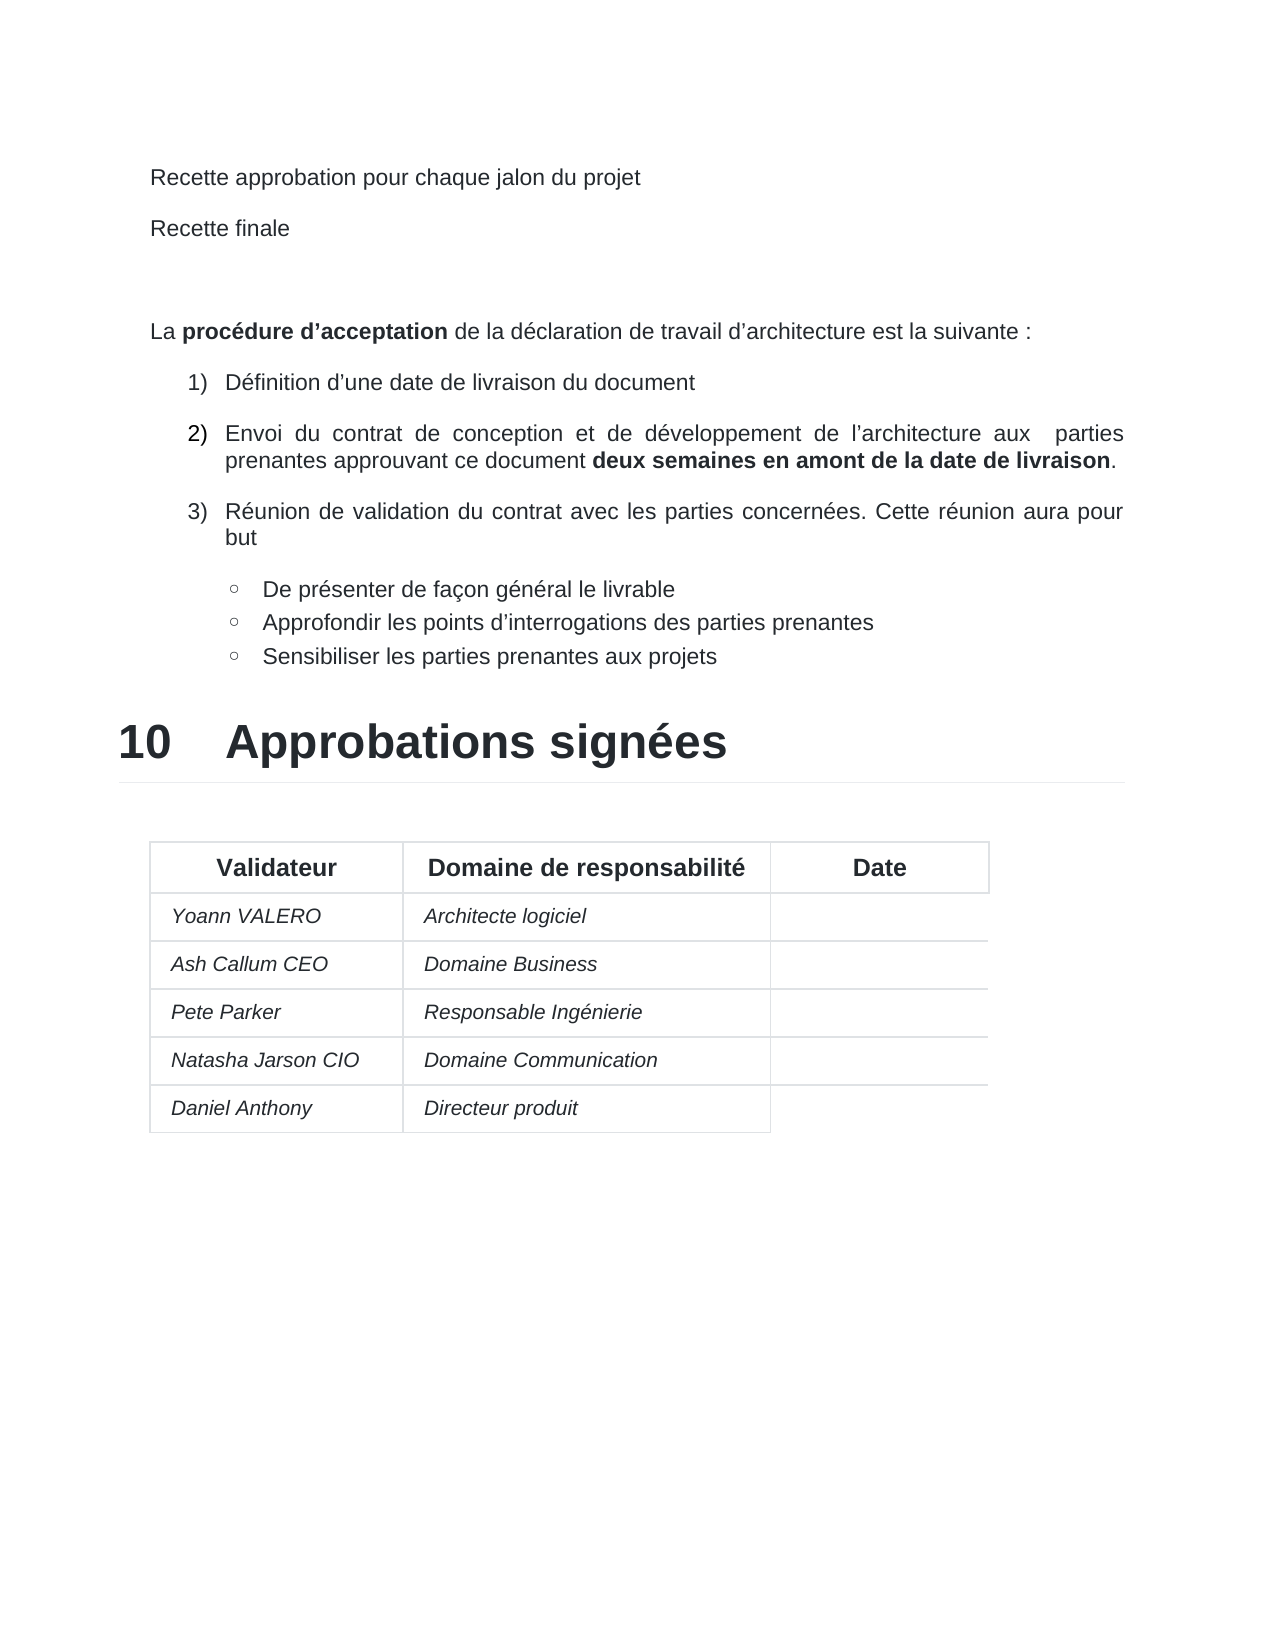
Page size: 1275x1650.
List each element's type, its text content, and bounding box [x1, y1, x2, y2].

table_cell Yoann VALERO [151, 894, 402, 940]
table_header Validateur [151, 843, 402, 892]
table_cell [771, 1084, 989, 1132]
table_cell [771, 988, 989, 1036]
text La procédure d’acceptation de la déclaration de travail d’architecture est la suivante : [150, 318, 1125, 344]
text Recette approbation pour chaque jalon du projet [150, 163, 1125, 190]
table_cell Directeur produit [404, 1086, 770, 1132]
table_cell Daniel Anthony [151, 1086, 402, 1132]
list Réunion de validation du contrat avec les parties concernées. Cette réunion aura pour but [187, 498, 1125, 551]
text Recette finale [150, 215, 1125, 241]
table_cell Architecte logiciel [404, 894, 770, 940]
table_header Date [771, 843, 988, 892]
table_cell Responsable Ingénierie [404, 990, 770, 1036]
table_cell Ash Callum CEO [151, 942, 402, 988]
table_cell Domaine Communication [404, 1038, 770, 1084]
table_cell [771, 894, 989, 940]
list Sensibiliser les parties prenantes aux projets [225, 643, 1125, 669]
table_cell [771, 1036, 989, 1084]
list De présenter de façon général le livrable [225, 576, 1125, 602]
table_cell Domaine Business [404, 942, 770, 988]
table_cell Pete Parker [151, 990, 402, 1036]
table_header Domaine de responsabilité [404, 843, 770, 892]
list Envoi du contrat de conception et de développement de l’architecture aux parties prenantes approuvant ce document deux semaines en amont de la date de livraison. [187, 420, 1125, 473]
table_cell Natasha Jarson CIO [151, 1038, 402, 1084]
list Définition d’une date de livraison du document [187, 369, 1125, 395]
subtitle Approbations signées [119, 714, 1125, 782]
list Approfondir les points d’interrogations des parties prenantes [225, 609, 1125, 636]
table_cell [771, 940, 989, 988]
